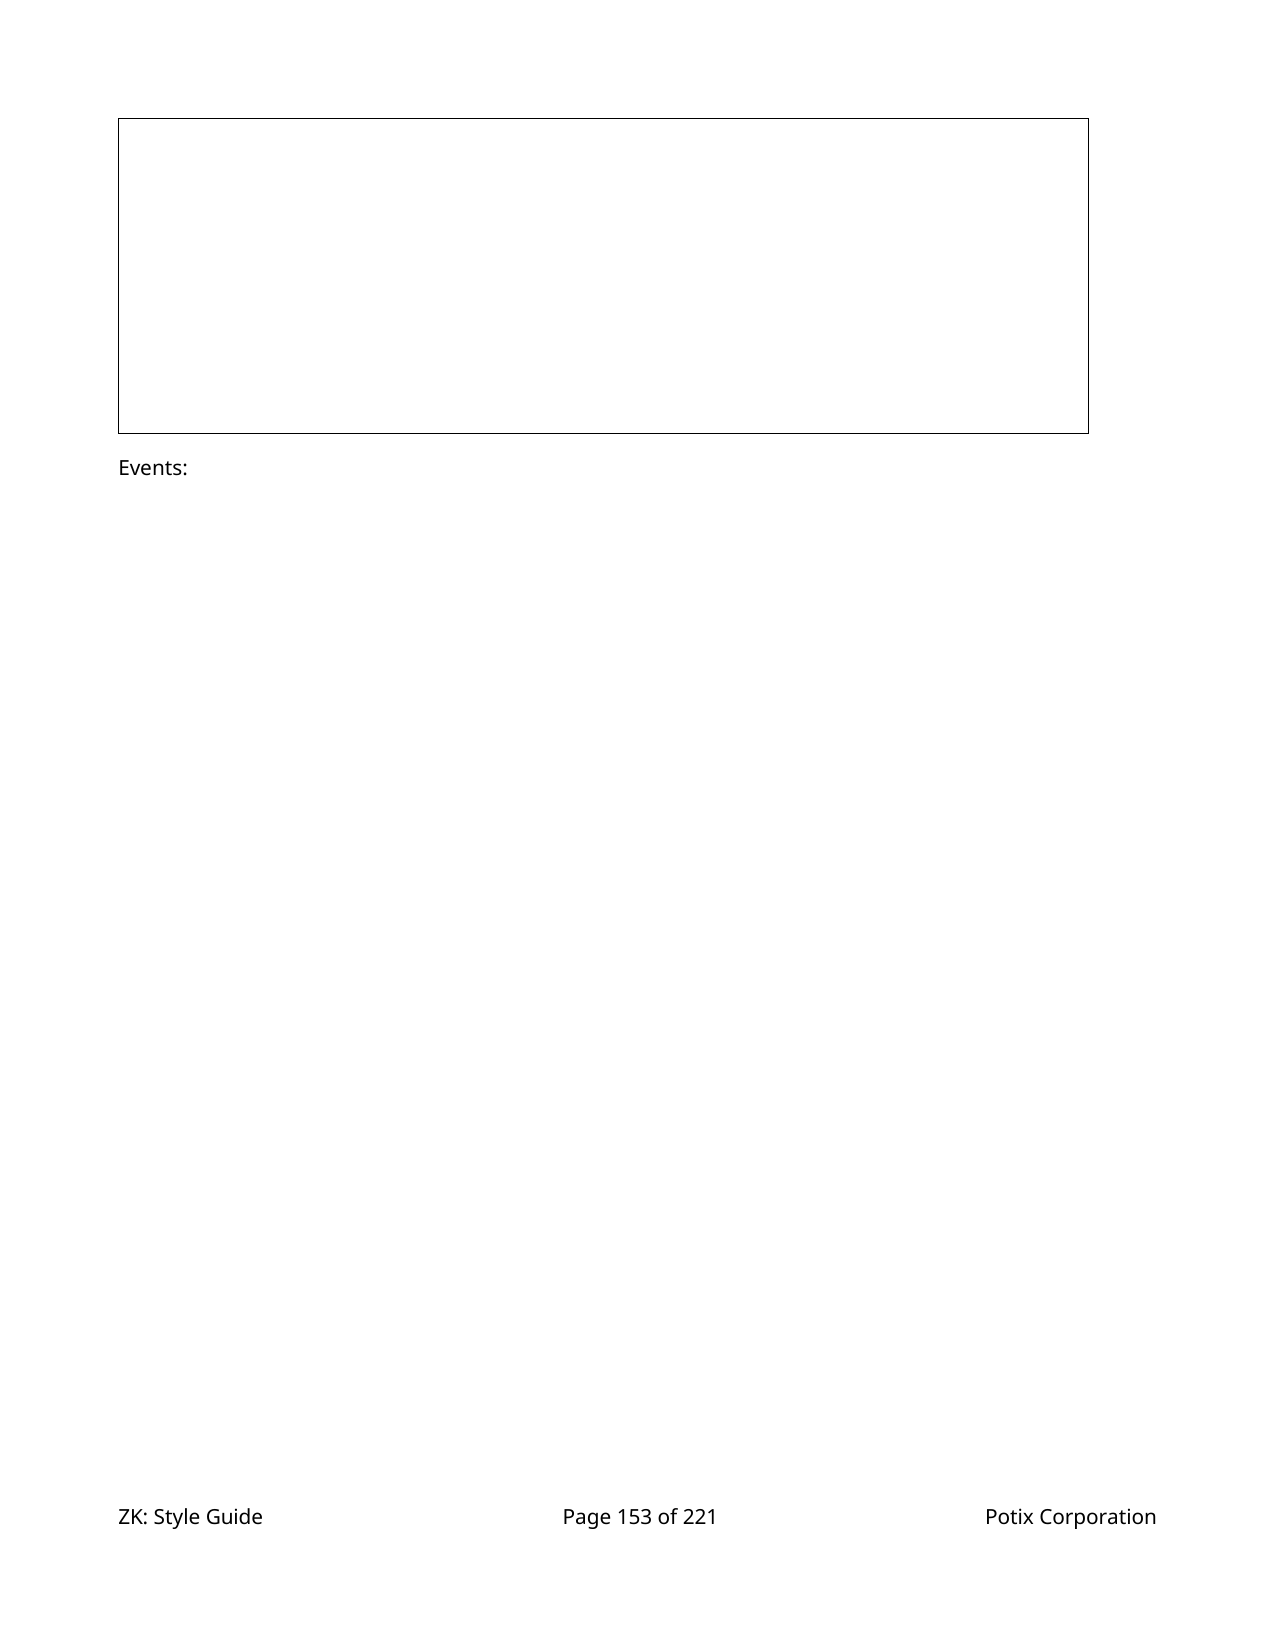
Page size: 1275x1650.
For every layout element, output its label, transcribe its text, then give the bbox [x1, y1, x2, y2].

text Events: [118, 453, 1157, 517]
table_cell [119, 119, 1088, 433]
